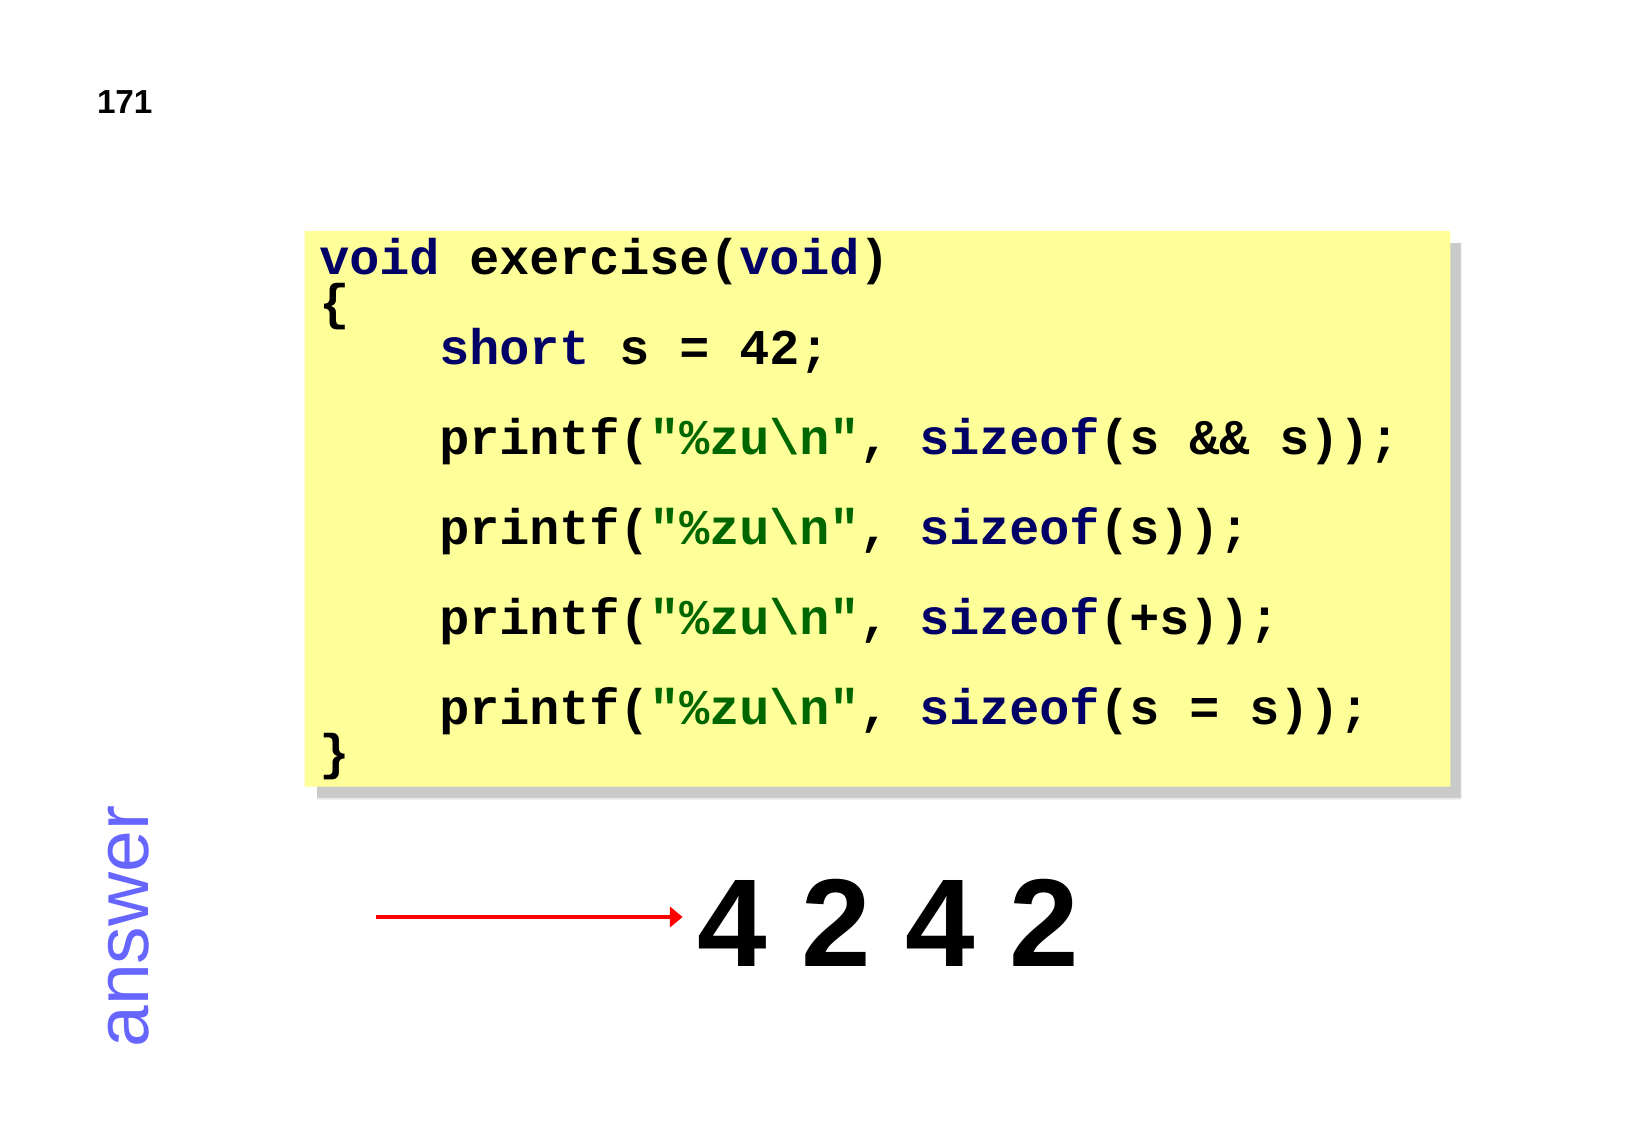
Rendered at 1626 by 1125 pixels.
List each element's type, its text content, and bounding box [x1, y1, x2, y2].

text_box void exercise(void) { short s = 42; printf("%zu\n", sizeof(s && s)); printf("%zu\n", sizeof(s)); printf("%zu\n", sizeof(+s)); printf("%zu\n", sizeof(s = s)); } [304, 231, 1451, 787]
text_box 4 2 4 2 [682, 834, 1096, 1000]
title answer [50, 187, 188, 1063]
